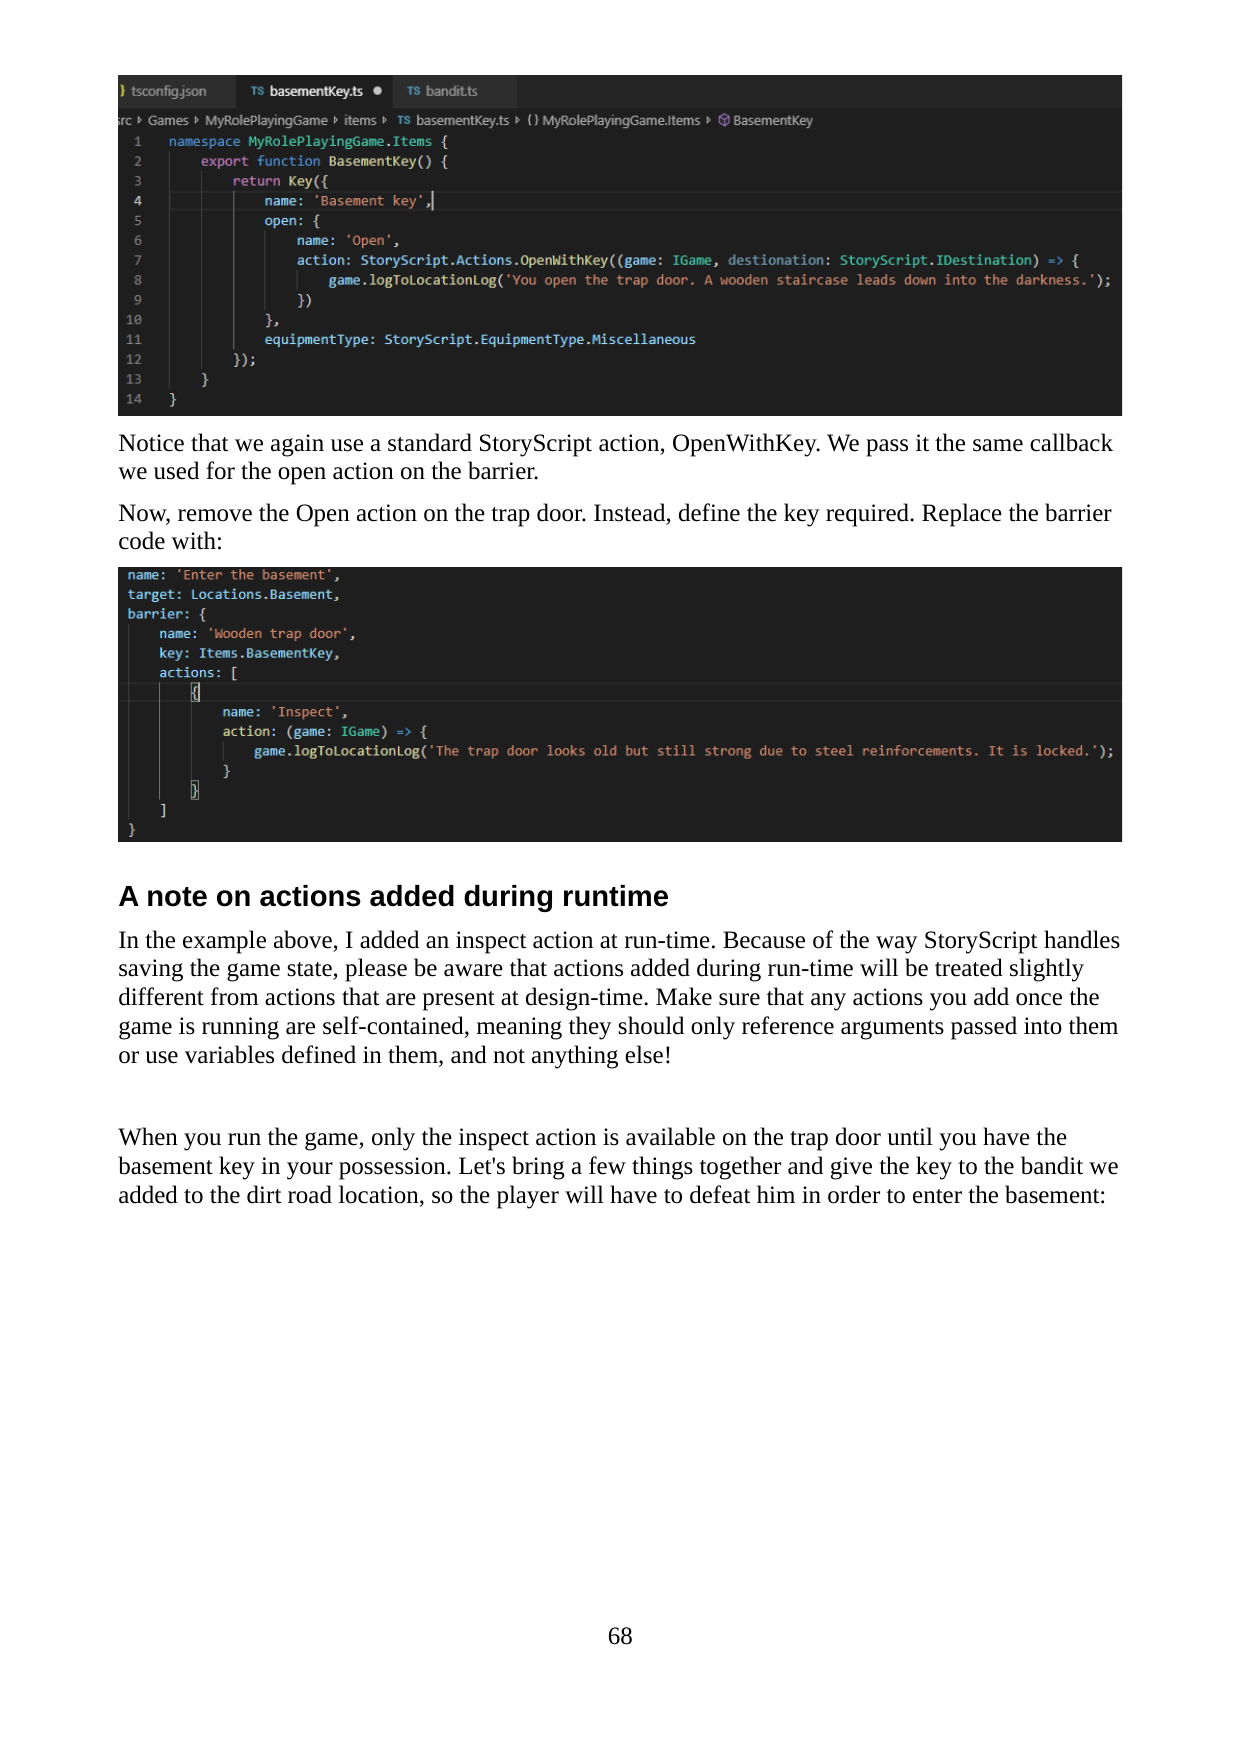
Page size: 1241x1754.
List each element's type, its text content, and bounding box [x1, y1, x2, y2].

text In the example above, I added an inspect action at run-time. Because of the way StoryScript handles saving the game state, please be aware that actions added during run-time will be treated slightly different from actions that are present at design-time. Make sure that any actions you add once the game is running are self-contained, meaning they should only reference arguments passed into them or use variables defined in them, and not anything else! [118, 925, 1122, 1068]
text Notice that we again use a standard StoryScript action, OpenWithKey. We pass it the same callback we used for the open action on the barrier. [118, 428, 1122, 485]
text Now, remove the Open action on the trap door. Instead, define the key required. Replace the barrier code with: [118, 498, 1122, 555]
text When you run the game, only the inspect action is available on the trap door until you have the basement key in your possession. Let's bring a few things together and give the key to the bandit we added to the dirt road location, so the player will have to defeat him in order to enter the basement: [118, 1122, 1122, 1208]
subtitle A note on actions added during runtime [118, 879, 1122, 912]
